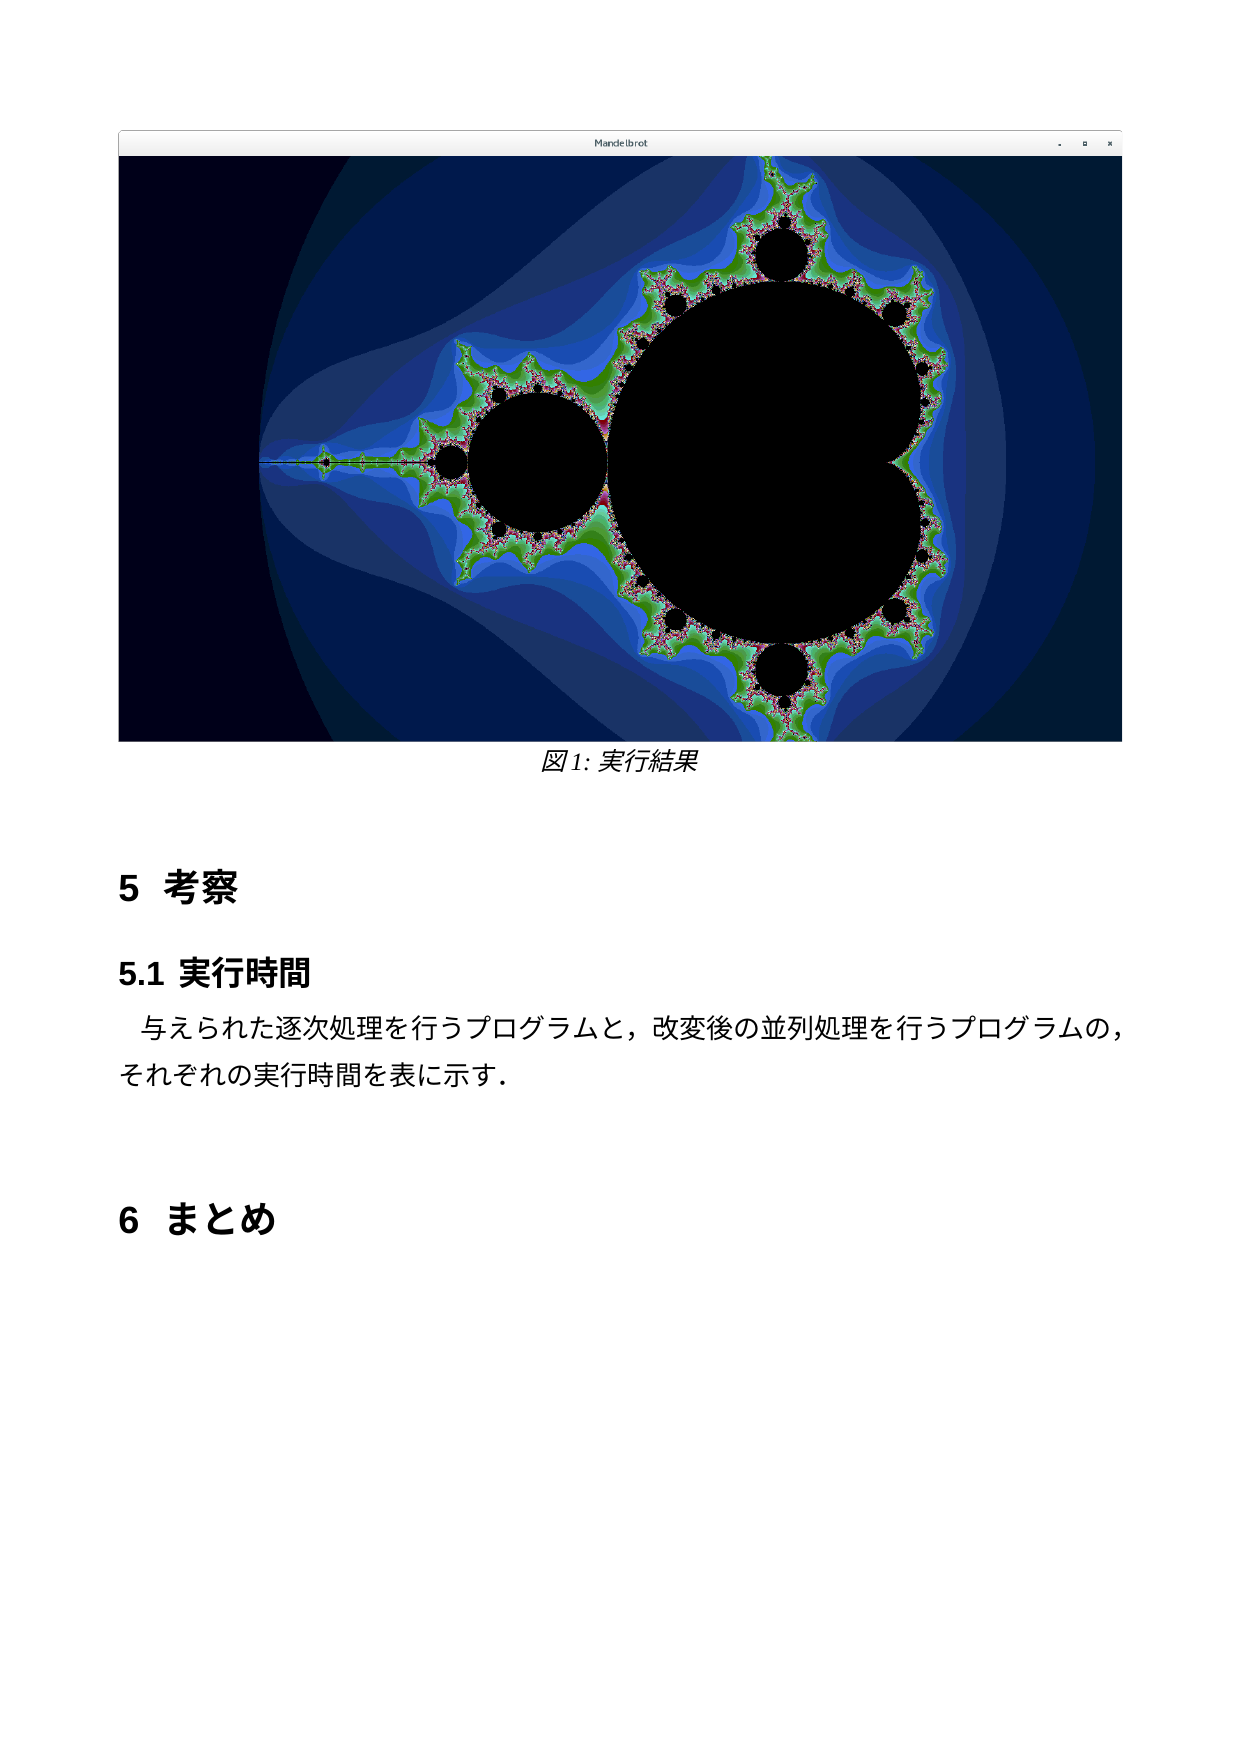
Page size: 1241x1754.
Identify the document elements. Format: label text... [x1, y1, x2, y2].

subtitle まとめ [118, 1190, 1122, 1245]
subtitle 実行時間 [118, 946, 1122, 995]
text 与えられた逐次処理を行うプログラムと，改変後の並列処理を行うプログラムの，それぞれの実行時間を表に示す． [118, 1007, 1122, 1093]
subtitle 考察 [118, 858, 1122, 913]
picture [118, 130, 1123, 742]
text 図 1: 実行結果 [118, 742, 1122, 778]
